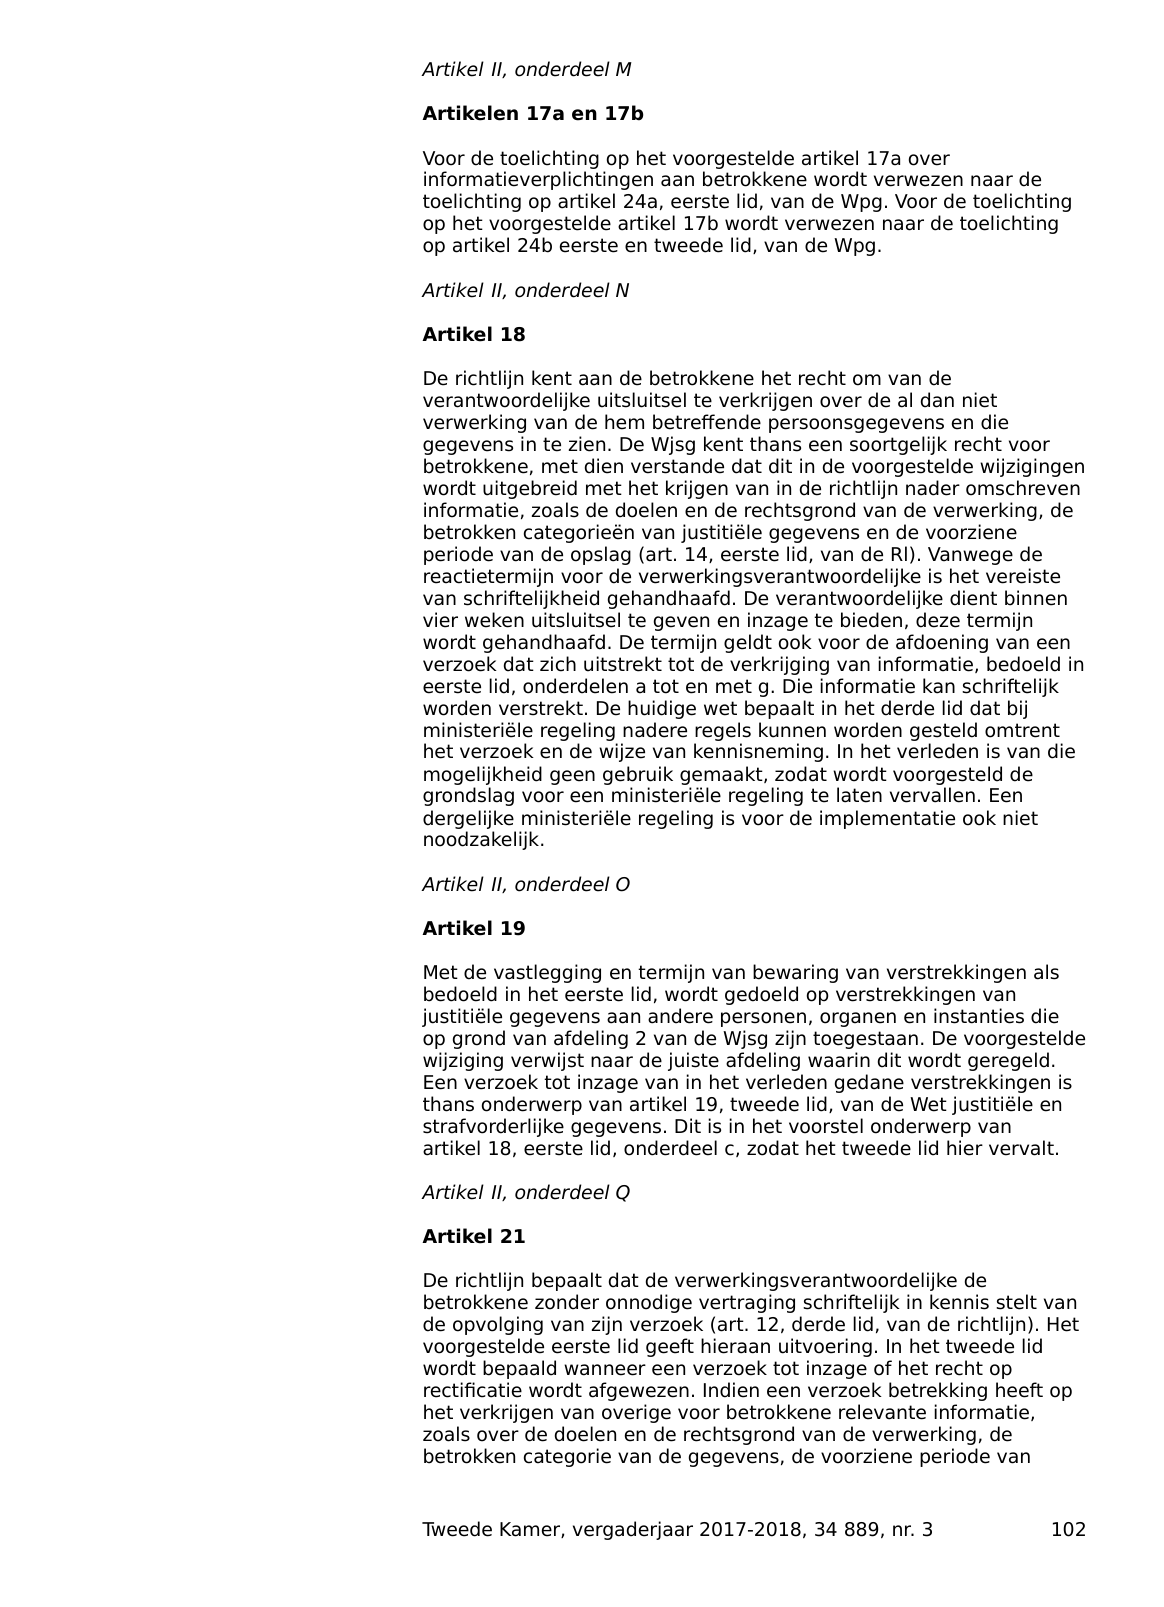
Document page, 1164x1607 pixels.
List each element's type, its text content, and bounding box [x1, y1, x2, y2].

subtitle Artikel II, onderdeel O [422, 873, 1087, 896]
subtitle Artikel 21 [422, 1226, 1087, 1248]
text De richtlijn bepaalt dat de verwerkingsverantwoordelijke de betrokkene zonder onnodige vertraging schriftelijk in kennis stelt van de opvolging van zijn verzoek (art. 12, derde lid, van de richtlijn). Het voorgestelde eerste lid geeft hieraan uitvoering. In het tweede lid wordt bepaald wanneer een verzoek tot inzage of het recht op rectificatie wordt afgewezen. Indien een verzoek betrekking heeft op het verkrijgen van overige voor betrokkene relevante informatie, zoals over de doelen en de rechtsgrond van de verwerking, de betrokken categorie van de gegevens, de voorziene periode van [422, 1270, 1087, 1468]
subtitle Artikel 19 [422, 918, 1087, 940]
subtitle Artikel II, onderdeel M [422, 59, 1087, 81]
text Een verzoek tot inzage van in het verleden gedane verstrekkingen is thans onderwerp van artikel 19, tweede lid, van de Wet justitiële en strafvorderlijke gegevens. Dit is in het voorstel onderwerp van artikel 18, eerste lid, onderdeel c, zodat het tweede lid hier vervalt. [422, 1072, 1087, 1160]
subtitle Artikelen 17a en 17b [422, 103, 1087, 125]
text Met de vastlegging en termijn van bewaring van verstrekkingen als bedoeld in het eerste lid, wordt gedoeld op verstrekkingen van justitiële gegevens aan andere personen, organen en instanties die op grond van afdeling 2 van de Wjsg zijn toegestaan. De voorgestelde wijziging verwijst naar de juiste afdeling waarin dit wordt geregeld. [422, 962, 1087, 1072]
subtitle Artikel II, onderdeel N [422, 279, 1087, 301]
subtitle Artikel II, onderdeel Q [422, 1182, 1087, 1204]
text Voor de toelichting op het voorgestelde artikel 17a over informatieverplichtingen aan betrokkene wordt verwezen naar de toelichting op artikel 24a, eerste lid, van de Wpg. Voor de toelichting op het voorgestelde artikel 17b wordt verwezen naar de toelichting op artikel 24b eerste en tweede lid, van de Wpg. [422, 147, 1087, 257]
subtitle Artikel 18 [422, 324, 1087, 346]
text De richtlijn kent aan de betrokkene het recht om van de verantwoordelijke uitsluitsel te verkrijgen over de al dan niet verwerking van de hem betreffende persoonsgegevens en die gegevens in te zien. De Wjsg kent thans een soortgelijk recht voor betrokkene, met dien verstande dat dit in de voorgestelde wijzigingen wordt uitgebreid met het krijgen van in de richtlijn nader omschreven informatie, zoals de doelen en de rechtsgrond van de verwerking, de betrokken categorieën van justitiële gegevens en de voorziene periode van de opslag (art. 14, eerste lid, van de Rl). Vanwege de reactietermijn voor de verwerkingsverantwoordelijke is het vereiste van schriftelijkheid gehandhaafd. De verantwoordelijke dient binnen vier weken uitsluitsel te geven en inzage te bieden, deze termijn wordt gehandhaafd. De termijn geldt ook voor de afdoening van een verzoek dat zich uitstrekt tot de verkrijging van informatie, bedoeld in eerste lid, onderdelen a tot en met g. Die informatie kan schriftelijk worden verstrekt. De huidige wet bepaalt in het derde lid dat bij ministeriële regeling nadere regels kunnen worden gesteld omtrent het verzoek en de wijze van kennisneming. In het verleden is van die mogelijkheid geen gebruik gemaakt, zodat wordt voorgesteld de grondslag voor een ministeriële regeling te laten vervallen. Een dergelijke ministeriële regeling is voor de implementatie ook niet noodzakelijk. [422, 368, 1087, 851]
